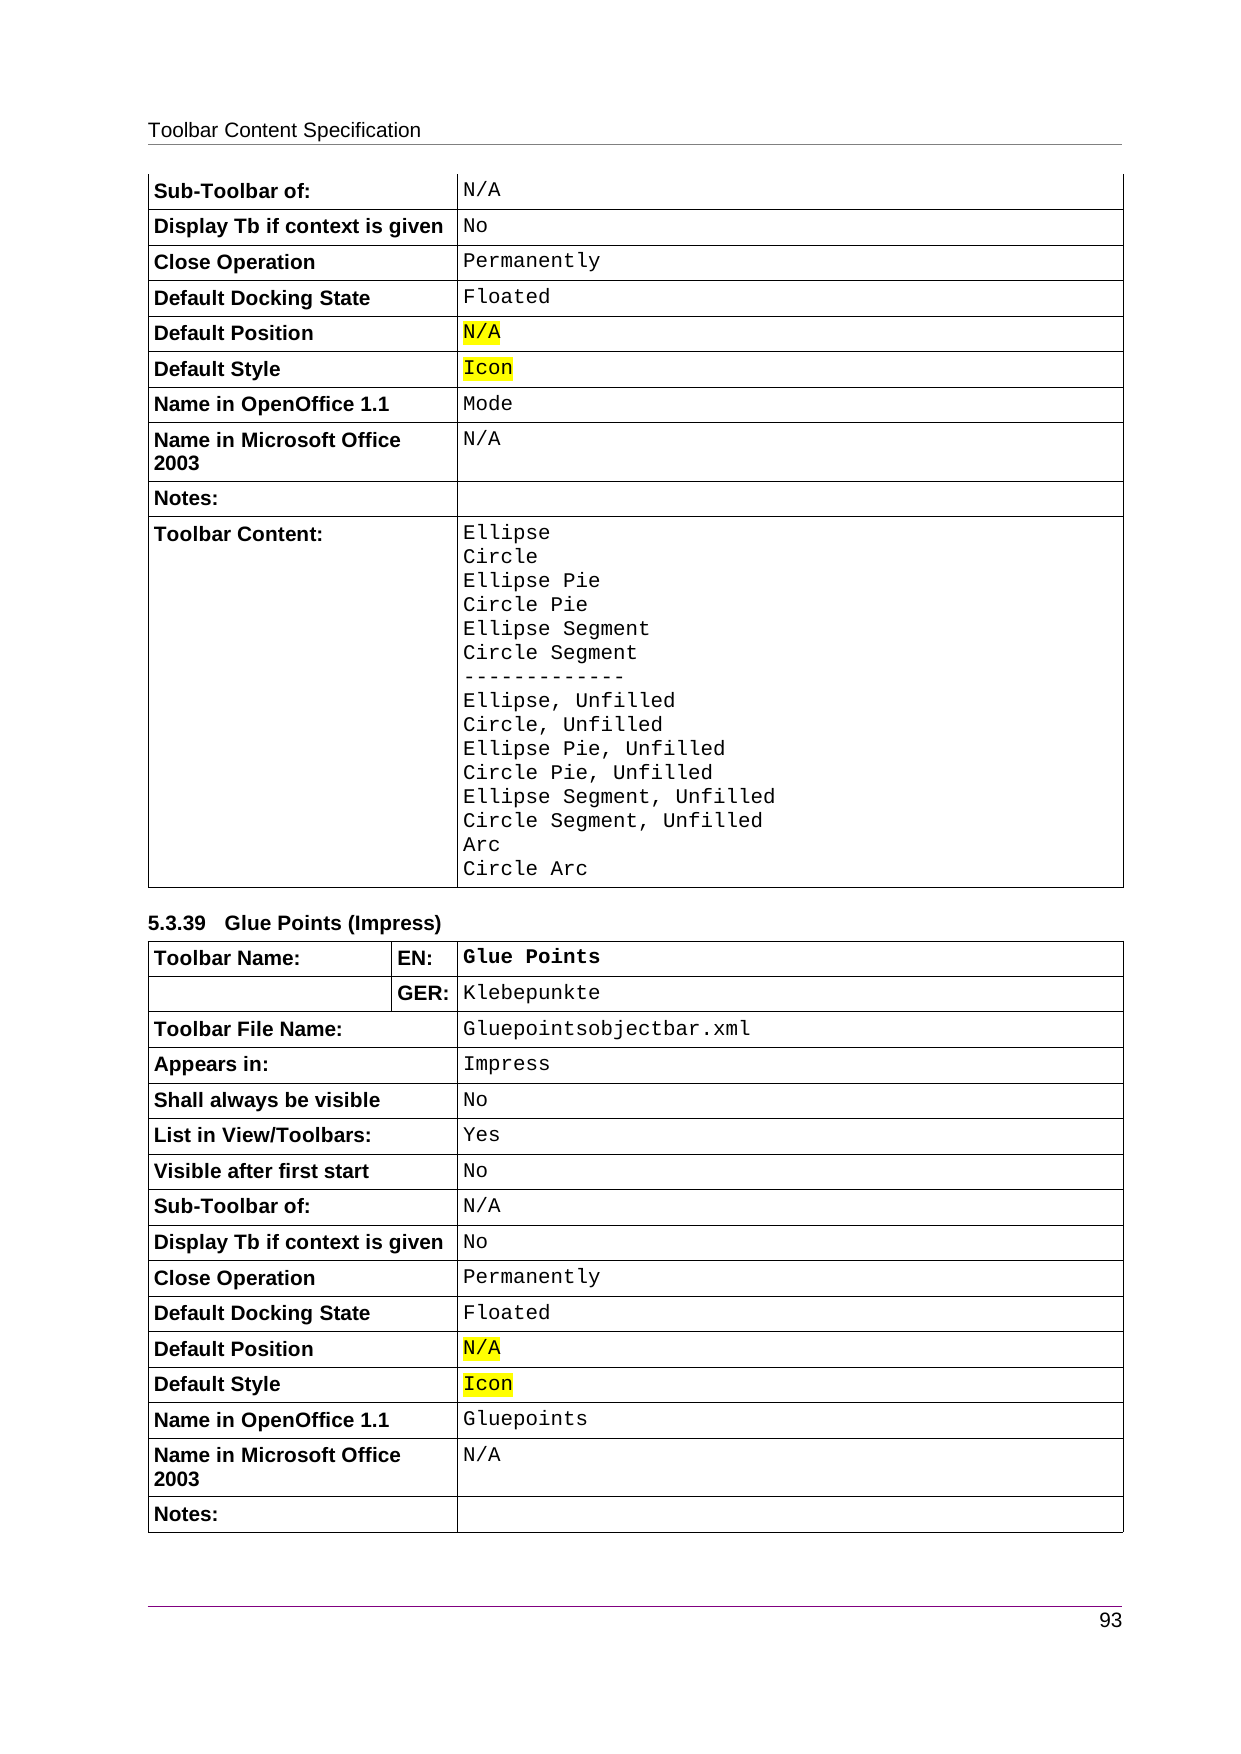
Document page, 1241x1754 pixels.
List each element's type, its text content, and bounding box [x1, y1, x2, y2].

table_cell Toolbar Content: [149, 517, 457, 887]
table_cell Default Style [149, 1368, 457, 1402]
table_header Glue Points [458, 942, 1123, 976]
table_cell Visible after first start [149, 1155, 457, 1189]
table_cell N/A [458, 174, 1123, 209]
table_cell Name in Microsoft Office 2003 [149, 1439, 457, 1496]
table_cell Close Operation [149, 246, 457, 280]
table_cell No [458, 210, 1123, 245]
table_cell Appears in: [149, 1048, 457, 1083]
table_cell Floated [458, 1297, 1123, 1331]
table_cell List in View/Toolbars: [149, 1119, 457, 1154]
table_cell GER: [392, 977, 457, 1011]
table_cell Toolbar File Name: [149, 1012, 457, 1047]
table_cell Name in Microsoft Office 2003 [149, 423, 457, 481]
table_header Toolbar Name: [149, 942, 391, 976]
table_cell No [458, 1155, 1123, 1189]
table_cell Klebepunkte [458, 977, 1123, 1011]
table_cell N/A [458, 1332, 1123, 1367]
table_cell Icon [458, 1368, 1123, 1402]
table_cell Display Tb if context is given [149, 1226, 457, 1260]
table_cell Gluepoints [458, 1403, 1123, 1438]
table_cell No [458, 1084, 1123, 1118]
table_cell Ellipse Circle Ellipse Pie Circle Pie Ellipse Segment Circle Segment ------------- Ellipse, Unfilled Circle, Unfilled Ellipse Pie, Unfilled Circle Pie, Unfilled Ellipse Segment, Unfilled Circle Segment, Unfilled Arc Circle Arc [458, 517, 1123, 887]
table_cell Default Style [149, 352, 457, 387]
subtitle Glue Points (Impress) [148, 911, 1122, 934]
table_cell Yes [458, 1119, 1123, 1154]
table_cell [458, 1497, 1123, 1532]
table_cell Name in OpenOffice 1.1 [149, 1403, 457, 1438]
table_cell Default Position [149, 1332, 457, 1367]
table_cell N/A [458, 1439, 1123, 1496]
table_cell Shall always be visible [149, 1084, 457, 1118]
table_cell Gluepointsobjectbar.xml [458, 1012, 1123, 1047]
table_cell Default Position [149, 317, 457, 351]
table_cell N/A [458, 1190, 1123, 1225]
table_cell Mode [458, 388, 1123, 422]
table_cell Icon [458, 352, 1123, 387]
table_cell Notes: [149, 482, 457, 516]
table_cell Permanently [458, 246, 1123, 280]
table_cell Floated [458, 281, 1123, 316]
table_cell Permanently [458, 1261, 1123, 1296]
table_cell Sub-Toolbar of: [149, 174, 457, 209]
table_cell No [458, 1226, 1123, 1260]
table_cell Default Docking State [149, 1297, 457, 1331]
table_header EN: [392, 942, 457, 976]
table_cell Name in OpenOffice 1.1 [149, 388, 457, 422]
table_cell N/A [458, 317, 1123, 351]
table_cell Impress [458, 1048, 1123, 1083]
table_cell Notes: [149, 1497, 457, 1532]
table_cell N/A [458, 423, 1123, 481]
table_cell Close Operation [149, 1261, 457, 1296]
table_cell [149, 977, 391, 1011]
table_cell Sub-Toolbar of: [149, 1190, 457, 1225]
table_cell [458, 482, 1123, 516]
table_cell Default Docking State [149, 281, 457, 316]
table_cell Display Tb if context is given [149, 210, 457, 245]
